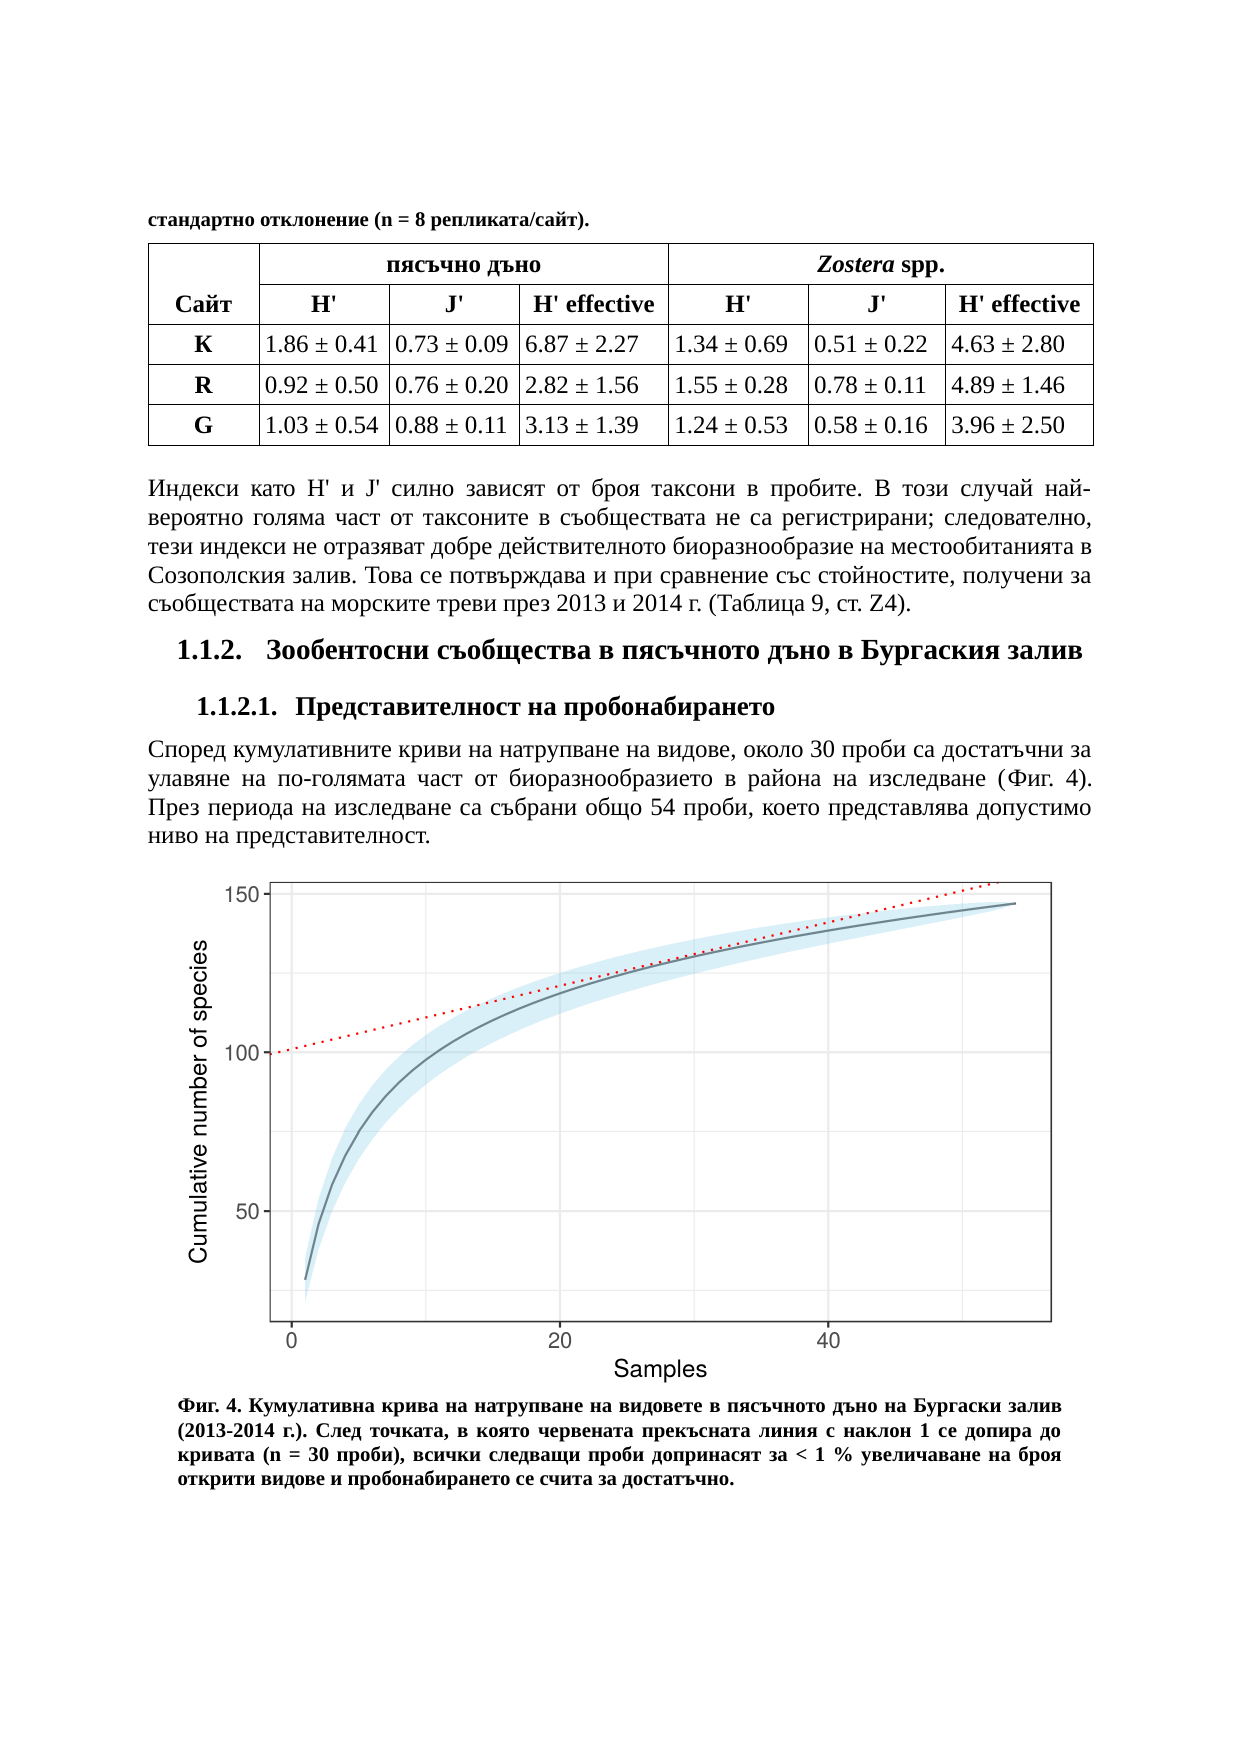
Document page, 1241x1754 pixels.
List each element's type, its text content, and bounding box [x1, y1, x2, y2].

table_cell J' [390, 285, 519, 324]
table_header Zostera spp. [669, 244, 1093, 283]
table_cell H' [260, 285, 389, 324]
text Според кумулативните криви на натрупване на видове, около 30 проби са достатъчни за улавяне на по-голямата част от биоразнообразието в района на изследване (Фиг. 4). През периода на изследване са събрани общо 54 проби, което представлява допустимо ниво на представителност. [148, 734, 1093, 849]
table_cell H' effective [946, 285, 1093, 324]
picture [177, 870, 1063, 1394]
table_cell 1.03 ± 0.54 [260, 405, 389, 445]
subtitle Представителност на пробонабирането [266, 690, 1093, 722]
subtitle Зообентосни съобщества в пясъчното дъно в Бургаския залив [242, 632, 1093, 665]
table_cell 0.51 ± 0.22 [809, 325, 945, 364]
table_cell 2.82 ± 1.56 [520, 365, 668, 404]
table_cell 3.13 ± 1.39 [520, 405, 668, 445]
text Фиг. 4. Кумулативна крива на натрупване на видовете в пясъчното дъно на Бургаски залив (2013-2014 г.). След точката, в която червената прекъсната линия с наклон 1 се допира до кривата (n = 30 проби), всички следващи проби допринасят за < 1 % увеличаване на броя открити видове и пробонабирането се счита за достатъчно. [177, 1394, 1063, 1490]
table_cell 1.24 ± 0.53 [669, 405, 808, 445]
table_cell 0.58 ± 0.16 [809, 405, 945, 445]
table_cell 1.34 ± 0.69 [669, 325, 808, 364]
table_cell 6.87 ± 2.27 [520, 325, 668, 364]
text стандартно отклонение (n = 8 репликата/сайт). [148, 207, 1093, 231]
table_cell 0.73 ± 0.09 [390, 325, 519, 364]
table_cell H' [669, 285, 808, 324]
table_cell 4.89 ± 1.46 [946, 365, 1093, 404]
table_cell 0.78 ± 0.11 [809, 365, 945, 404]
table_header пясъчно дъно [260, 244, 668, 283]
table_cell К [149, 325, 259, 364]
text [177, 858, 1063, 870]
table_header Сайт [149, 244, 259, 324]
text Индекси като H' и J' силно зависят от броя таксони в пробите. В този случай най-вероятно голяма част от таксоните в съобществата не са регистрирани; следователно, тези индекси не отразяват добре действителното биоразнообразие на местообитанията в Созополския залив. Това се потвърждава и при сравнение със стойностите, получени за съобществата на морските треви през 2013 и 2014 г. (Таблица 9, ст. Z4). [148, 473, 1093, 617]
table_cell 0.92 ± 0.50 [260, 365, 389, 404]
table_cell 0.88 ± 0.11 [390, 405, 519, 445]
table_cell H' effective [520, 285, 668, 324]
table_cell R [149, 365, 259, 404]
table_cell 1.86 ± 0.41 [260, 325, 389, 364]
table_cell 4.63 ± 2.80 [946, 325, 1093, 364]
table_cell G [149, 405, 259, 445]
table_cell 0.76 ± 0.20 [390, 365, 519, 404]
table_cell J' [809, 285, 945, 324]
table_cell 3.96 ± 2.50 [946, 405, 1093, 445]
table_cell 1.55 ± 0.28 [669, 365, 808, 404]
